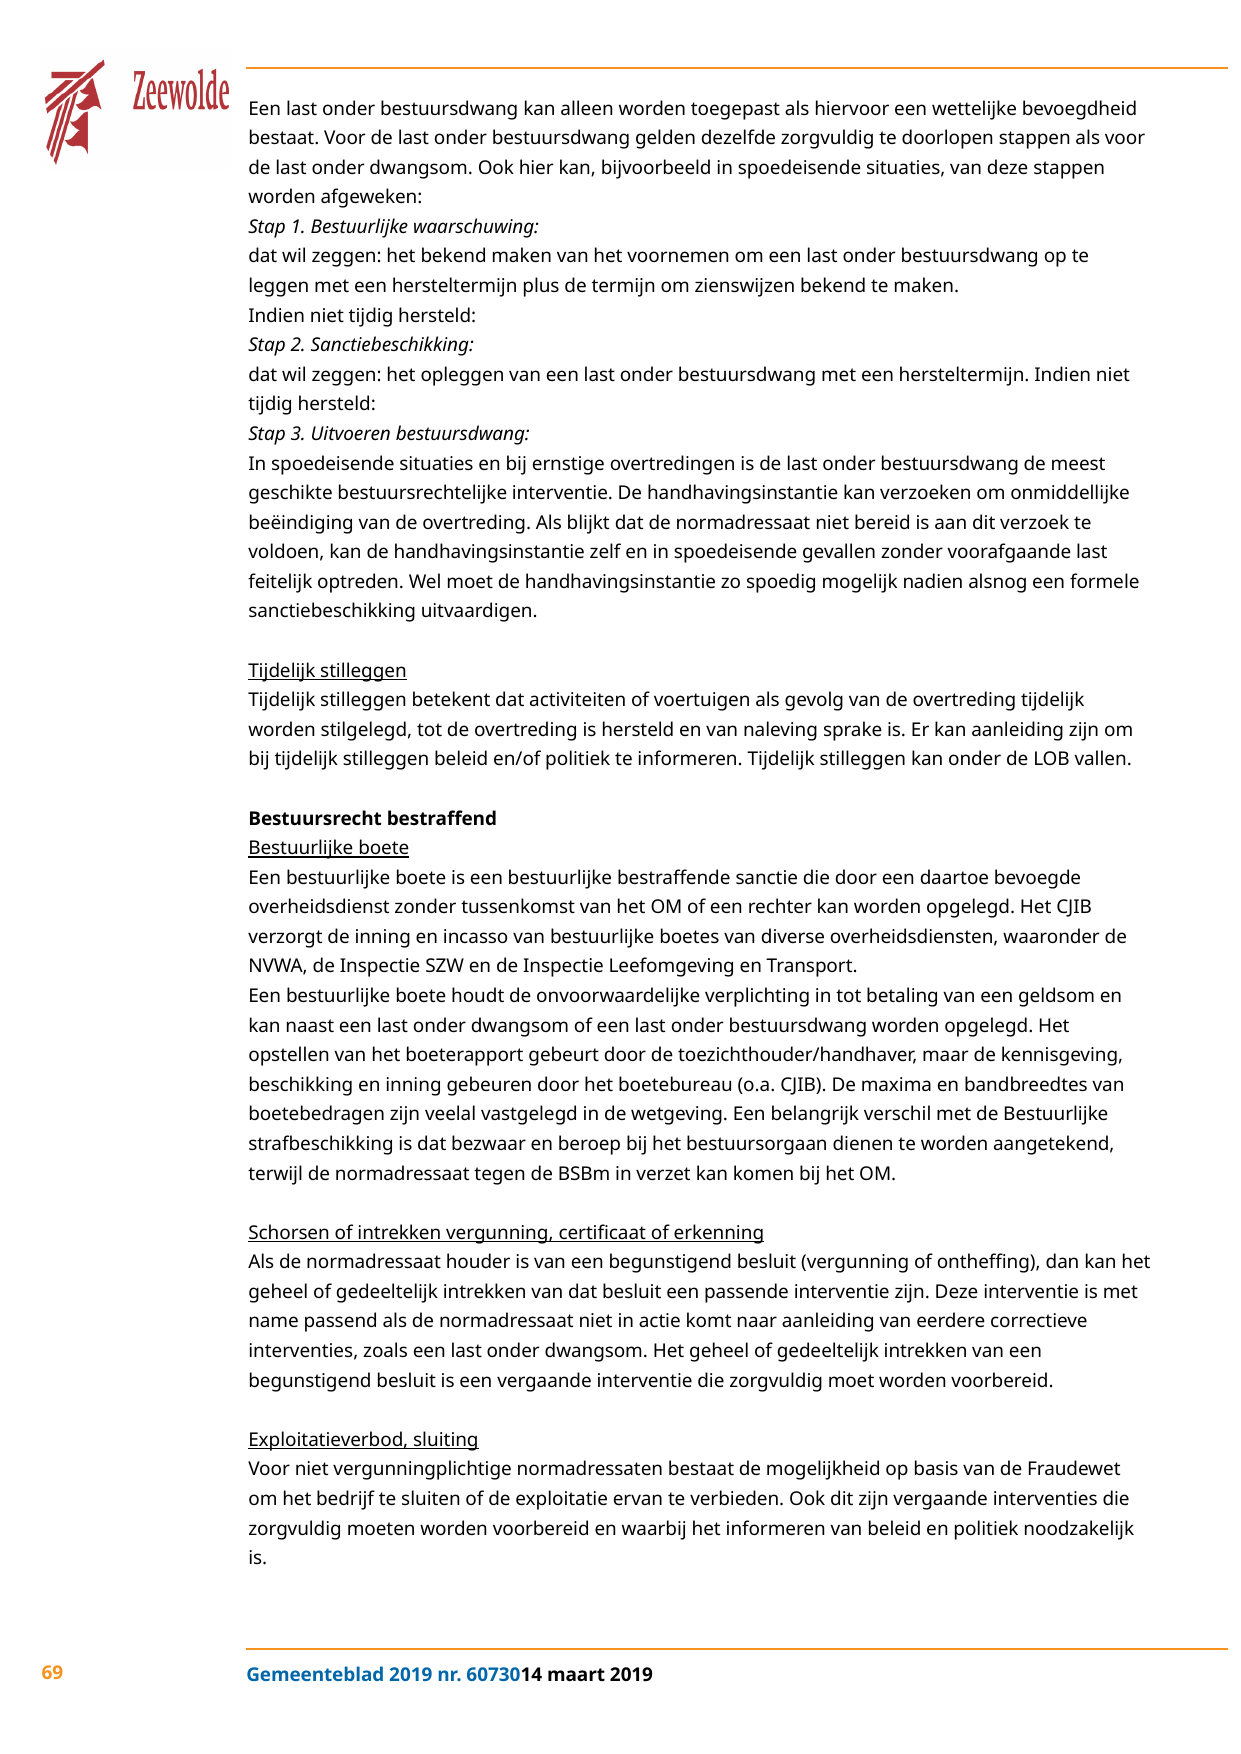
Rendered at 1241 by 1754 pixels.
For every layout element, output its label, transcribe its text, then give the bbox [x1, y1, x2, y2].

text Stap 3. Uitvoeren bestuursdwang: [248, 420, 1152, 446]
text Tijdelijk stilleggen [248, 657, 1152, 683]
text Tijdelijk stilleggen betekent dat activiteiten of voertuigen als gevolg van de overtreding tijdelijk worden stilgelegd, tot de overtreding is hersteld en van naleving sprake is. Er kan aanleiding zijn om bij tijdelijk stilleggen beleid en/of politiek te informeren. Tijdelijk stilleggen kan onder de LOB vallen. [248, 686, 1152, 771]
text In spoedeisende situaties en bij ernstige overtredingen is de last onder bestuursdwang de meest geschikte bestuursrechtelijke interventie. De handhavingsinstantie kan verzoeken om onmiddellijke beëindiging van de overtreding. Als blijkt dat de normadressaat niet bereid is aan dit verzoek te voldoen, kan de handhavingsinstantie zelf en in spoedeisende gevallen zonder voorafgaande last feitelijk optreden. Wel moet de handhavingsinstantie zo spoedig mogelijk nadien alsnog een formele sanctiebeschikking uitvaardigen. [248, 450, 1152, 623]
text dat wil zeggen: het bekend maken van het voornemen om een last onder bestuursdwang op te leggen met een hersteltermijn plus de termijn om zienswijzen bekend te maken. [248, 243, 1152, 298]
text dat wil zeggen: het opleggen van een last onder bestuursdwang met een hersteltermijn. Indien niet tijdig hersteld: [248, 361, 1152, 416]
text Bestuursrecht bestraffend [248, 805, 1152, 831]
text Een bestuurlijke boete is een bestuurlijke bestraffende sanctie die door een daartoe bevoegde overheidsdienst zonder tussenkomst van het OM of een rechter kan worden opgelegd. Het CJIB verzorgt de inning en incasso van bestuurlijke boetes van diverse overheidsdiensten, waaronder de NVWA, de Inspectie SZW en de Inspectie Leefomgeving en Transport. [248, 864, 1152, 978]
text Als de normadressaat houder is van een begunstigend besluit (vergunning of ontheffing), dan kan het geheel of gedeeltelijk intrekken van dat besluit een passende interventie zijn. Deze interventie is met name passend als de normadressaat niet in actie komt naar aanleiding van eerdere correctieve interventies, zoals een last onder dwangsom. Het geheel of gedeeltelijk intrekken van een begunstigend besluit is een vergaande interventie die zorgvuldig moet worden voorbereid. [248, 1248, 1152, 1393]
text Voor niet vergunningplichtige normadressaten bestaat de mogelijkheid op basis van de Fraudewet om het bedrijf te sluiten of de exploitatie ervan te verbieden. Ook dit zijn vergaande interventies die zorgvuldig moeten worden voorbereid en waarbij het informeren van beleid en politiek noodzakelijk is. [248, 1456, 1152, 1570]
text Stap 2. Sanctiebeschikking: [248, 331, 1152, 357]
text Bestuurlijke boete [248, 834, 1152, 860]
text Schorsen of intrekken vergunning, certificaat of erkenning [248, 1219, 1152, 1245]
text Een last onder bestuursdwang kan alleen worden toegepast als hiervoor een wettelijke bevoegdheid bestaat. Voor de last onder bestuursdwang gelden dezelfde zorgvuldig te doorlopen stappen als voor de last onder dwangsom. Ook hier kan, bijvoorbeeld in spoedeisende situaties, van deze stappen worden afgeweken: [248, 95, 1152, 209]
text Stap 1. Bestuurlijke waarschuwing: [248, 213, 1152, 239]
text Exploitatieverbod, sluiting [248, 1426, 1152, 1452]
picture [41, 47, 231, 172]
text Indien niet tijdig hersteld: [248, 302, 1152, 328]
text Een bestuurlijke boete houdt de onvoorwaardelijke verplichting in tot betaling van een geldsom en kan naast een last onder dwangsom of een last onder bestuursdwang worden opgelegd. Het opstellen van het boeterapport gebeurt door de toezichthouder/handhaver, maar de kennisgeving, beschikking en inning gebeuren door het boetebureau (o.a. CJIB). De maxima en bandbreedtes van boetebedragen zijn veelal vastgelegd in de wetgeving. Een belangrijk verschil met de Bestuurlijke strafbeschikking is dat bezwaar en beroep bij het bestuursorgaan dienen te worden aangetekend, terwijl de normadressaat tegen de BSBm in verzet kan komen bij het OM. [248, 982, 1152, 1186]
